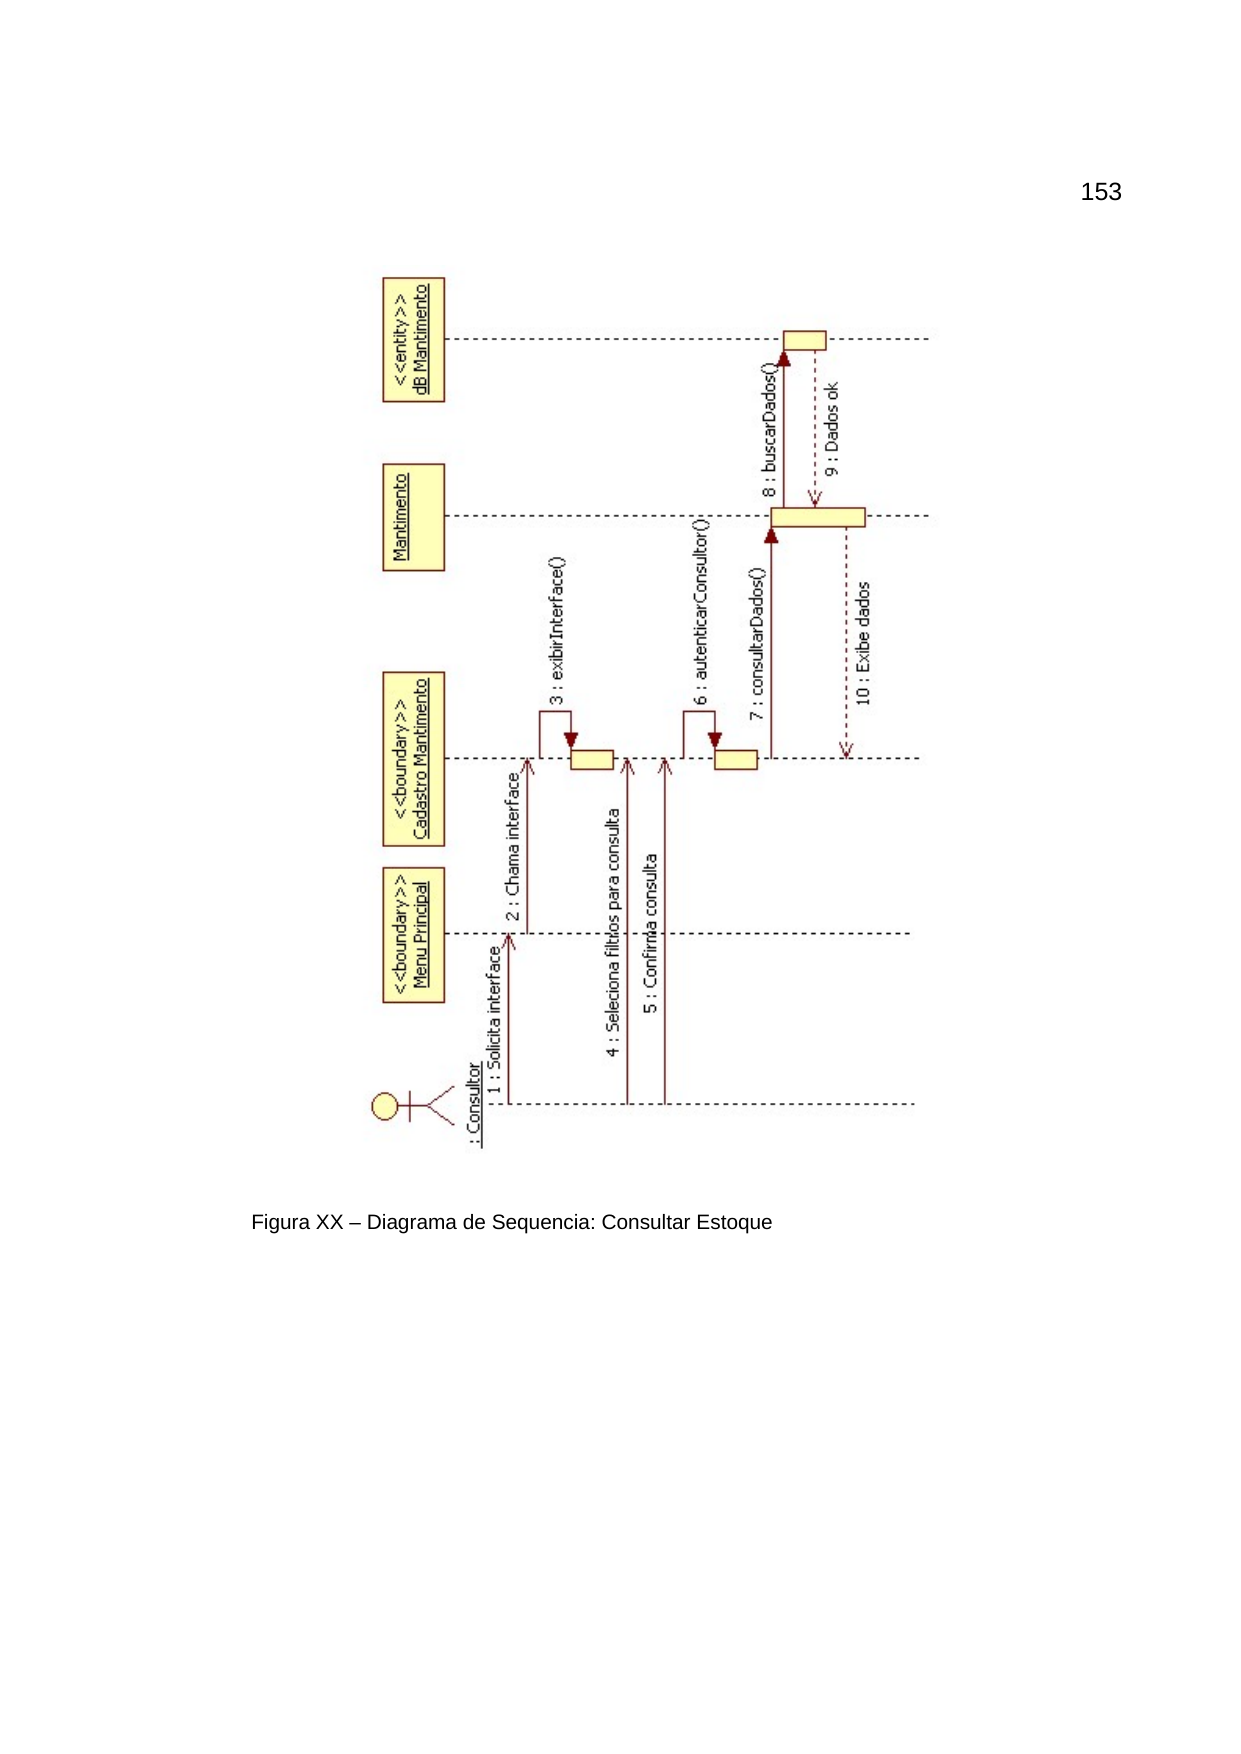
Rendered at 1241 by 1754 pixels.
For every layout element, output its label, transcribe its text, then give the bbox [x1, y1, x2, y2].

picture [339, 265, 960, 1210]
text Figura XX – Diagrama de Sequencia: Consultar Estoque [177, 1210, 1122, 1233]
